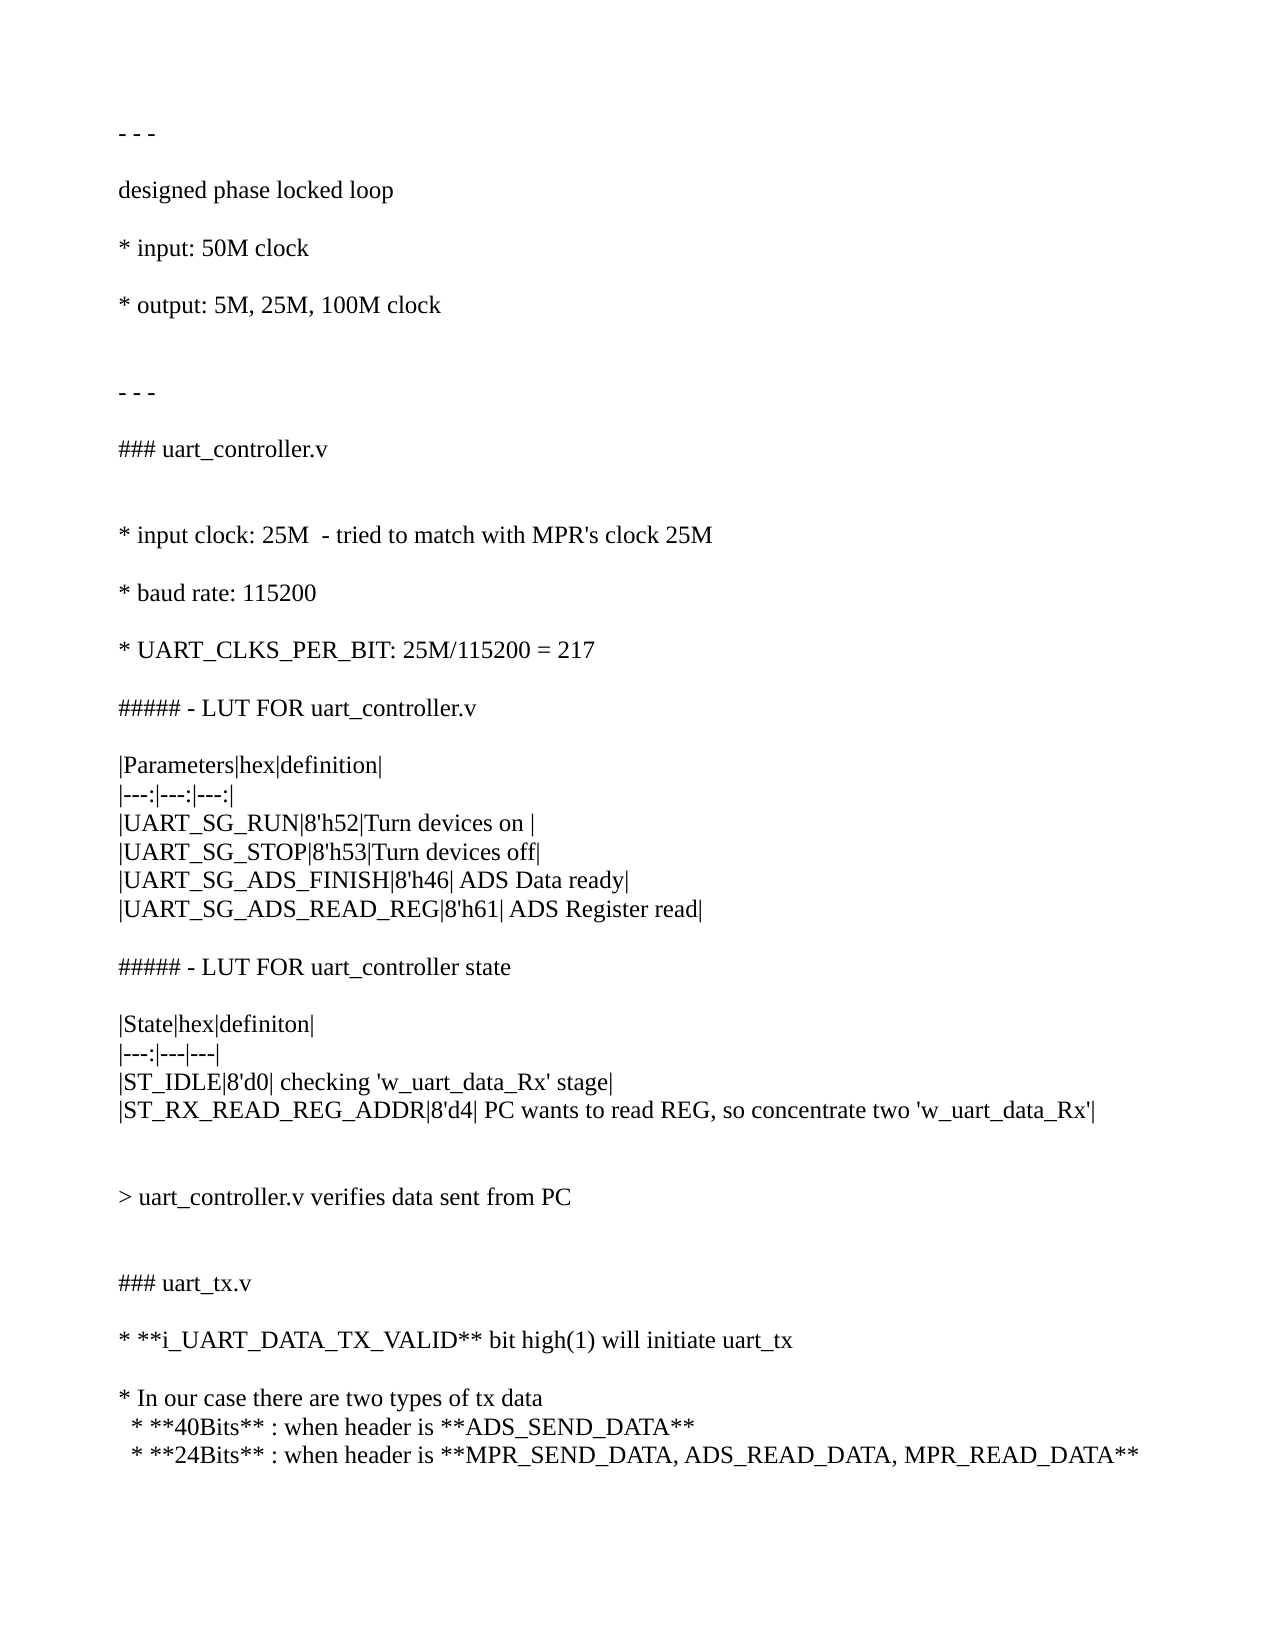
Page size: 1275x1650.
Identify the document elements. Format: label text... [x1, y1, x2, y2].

text designed phase locked loop [118, 176, 1157, 204]
text ### uart_tx.v [118, 1268, 1157, 1297]
text |---:|---:|---:| [118, 779, 1157, 808]
text |UART_SG_STOP|8'h53|Turn devices off| [118, 837, 1157, 866]
text * **24Bits** : when header is **MPR_SEND_DATA, ADS_READ_DATA, MPR_READ_DATA** [118, 1441, 1157, 1469]
text |ST_IDLE|8'd0| checking 'w_uart_data_Rx' stage| [118, 1067, 1157, 1096]
text ##### - LUT FOR uart_controller.v [118, 693, 1157, 722]
text ### uart_controller.v [118, 434, 1157, 463]
text * input clock: 25M - tried to match with MPR's clock 25M [118, 521, 1157, 549]
text * In our case there are two types of tx data [118, 1383, 1157, 1412]
text - - - [118, 118, 1157, 147]
text |State|hex|definiton| [118, 1009, 1157, 1038]
text |Parameters|hex|definition| [118, 751, 1157, 779]
text |UART_SG_RUN|8'h52|Turn devices on | [118, 808, 1157, 837]
text * UART_CLKS_PER_BIT: 25M/115200 = 217 [118, 636, 1157, 664]
text - - - [118, 377, 1157, 406]
text |UART_SG_ADS_FINISH|8'h46| ADS Data ready| [118, 866, 1157, 894]
text ##### - LUT FOR uart_controller state [118, 952, 1157, 981]
text * baud rate: 115200 [118, 578, 1157, 607]
text |UART_SG_ADS_READ_REG|8'h61| ADS Register read| [118, 894, 1157, 923]
text |---:|---|---| [118, 1038, 1157, 1067]
text * **i_UART_DATA_TX_VALID** bit high(1) will initiate uart_tx [118, 1326, 1157, 1354]
text * **40Bits** : when header is **ADS_SEND_DATA** [118, 1412, 1157, 1441]
text * output: 5M, 25M, 100M clock [118, 291, 1157, 319]
text * input: 50M clock [118, 233, 1157, 262]
text |ST_RX_READ_REG_ADDR|8'd4| PC wants to read REG, so concentrate two 'w_uart_data_Rx'| [118, 1096, 1157, 1124]
text > uart_controller.v verifies data sent from PC [118, 1182, 1157, 1211]
